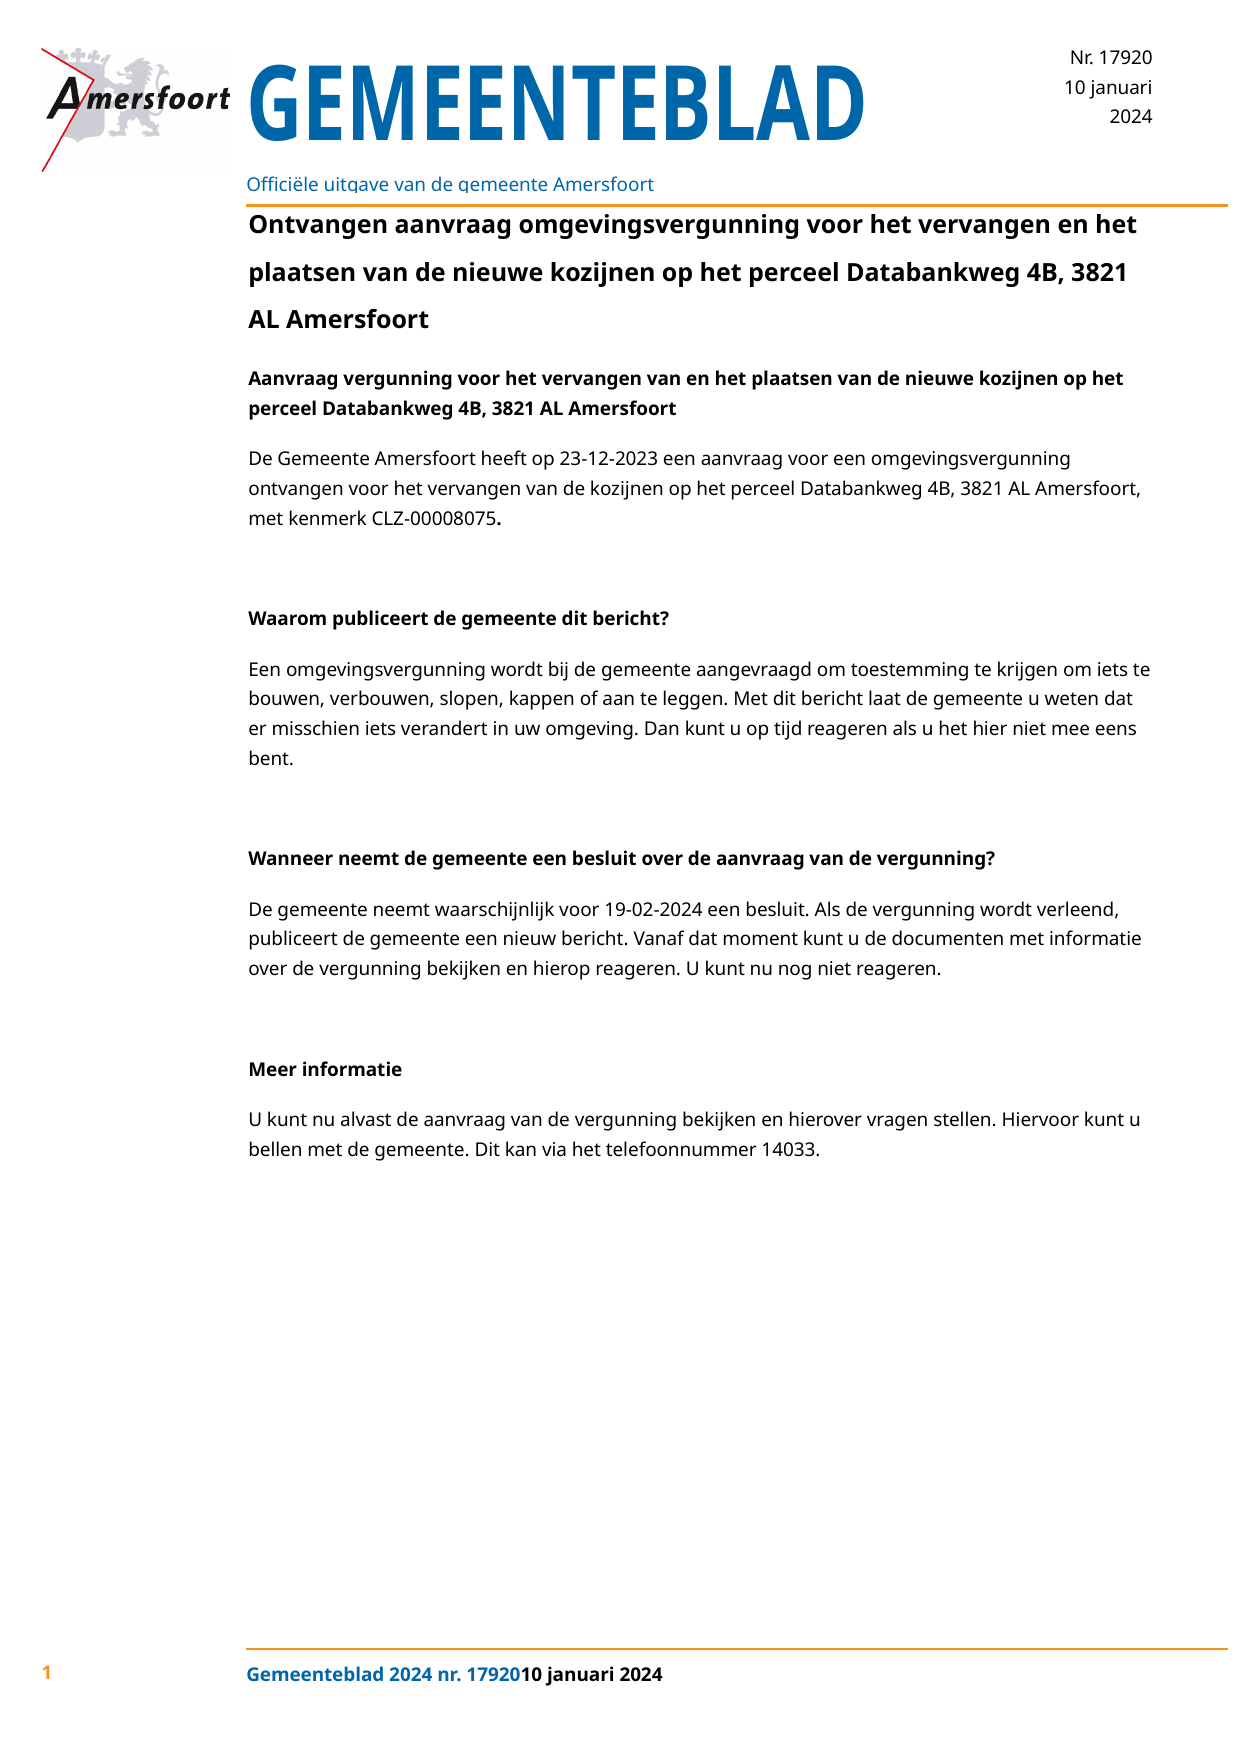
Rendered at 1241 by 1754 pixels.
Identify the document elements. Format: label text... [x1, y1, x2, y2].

text De gemeente neemt waarschijnlijk voor 19-02-2024 een besluit. Als de vergunning wordt verleend, publiceert de gemeente een nieuw bericht. Vanaf dat moment kunt u de documenten met informatie over de vergunning bekijken en hierop reageren. U kunt nu nog niet reageren. [248, 896, 1152, 981]
text Een omgevingsvergunning wordt bij de gemeente aangevraagd om toestemming te krijgen om iets te bouwen, verbouwen, slopen, kappen of aan te leggen. Met dit bericht laat de gemeente u weten dat er misschien iets verandert in uw omgeving. Dan kunt u op tijd reageren als u het hier niet mee eens bent. [248, 656, 1152, 770]
picture [41, 47, 231, 172]
text U kunt nu alvast de aanvraag van de vergunning bekijken en hierover vragen stellen. Hiervoor kunt u bellen met de gemeente. Dit kan via het telefoonnummer 14033. [248, 1106, 1152, 1162]
text Wanneer neemt de gemeente een besluit over de aanvraag van de vergunning? [248, 846, 1152, 871]
text Meer informatie [248, 1056, 1152, 1082]
text Aanvraag vergunning voor het vervangen van en het plaatsen van de nieuwe kozijnen op het perceel Databankweg 4B, 3821 AL Amersfoort [248, 366, 1152, 421]
text Ontvangen aanvraag omgevingsvergunning voor het vervangen en het plaatsen van de nieuwe kozijnen op het perceel Databankweg 4B, 3821 AL Amersfoort [248, 207, 1152, 336]
text De Gemeente Amersfoort heeft op 23-12-2023 een aanvraag voor een omgevingsvergunning ontvangen voor het vervangen van de kozijnen op het perceel Databankweg 4B, 3821 AL Amersfoort, met kenmerk CLZ-00008075. [248, 446, 1152, 530]
text Waarom publiceert de gemeente dit bericht? [248, 606, 1152, 631]
